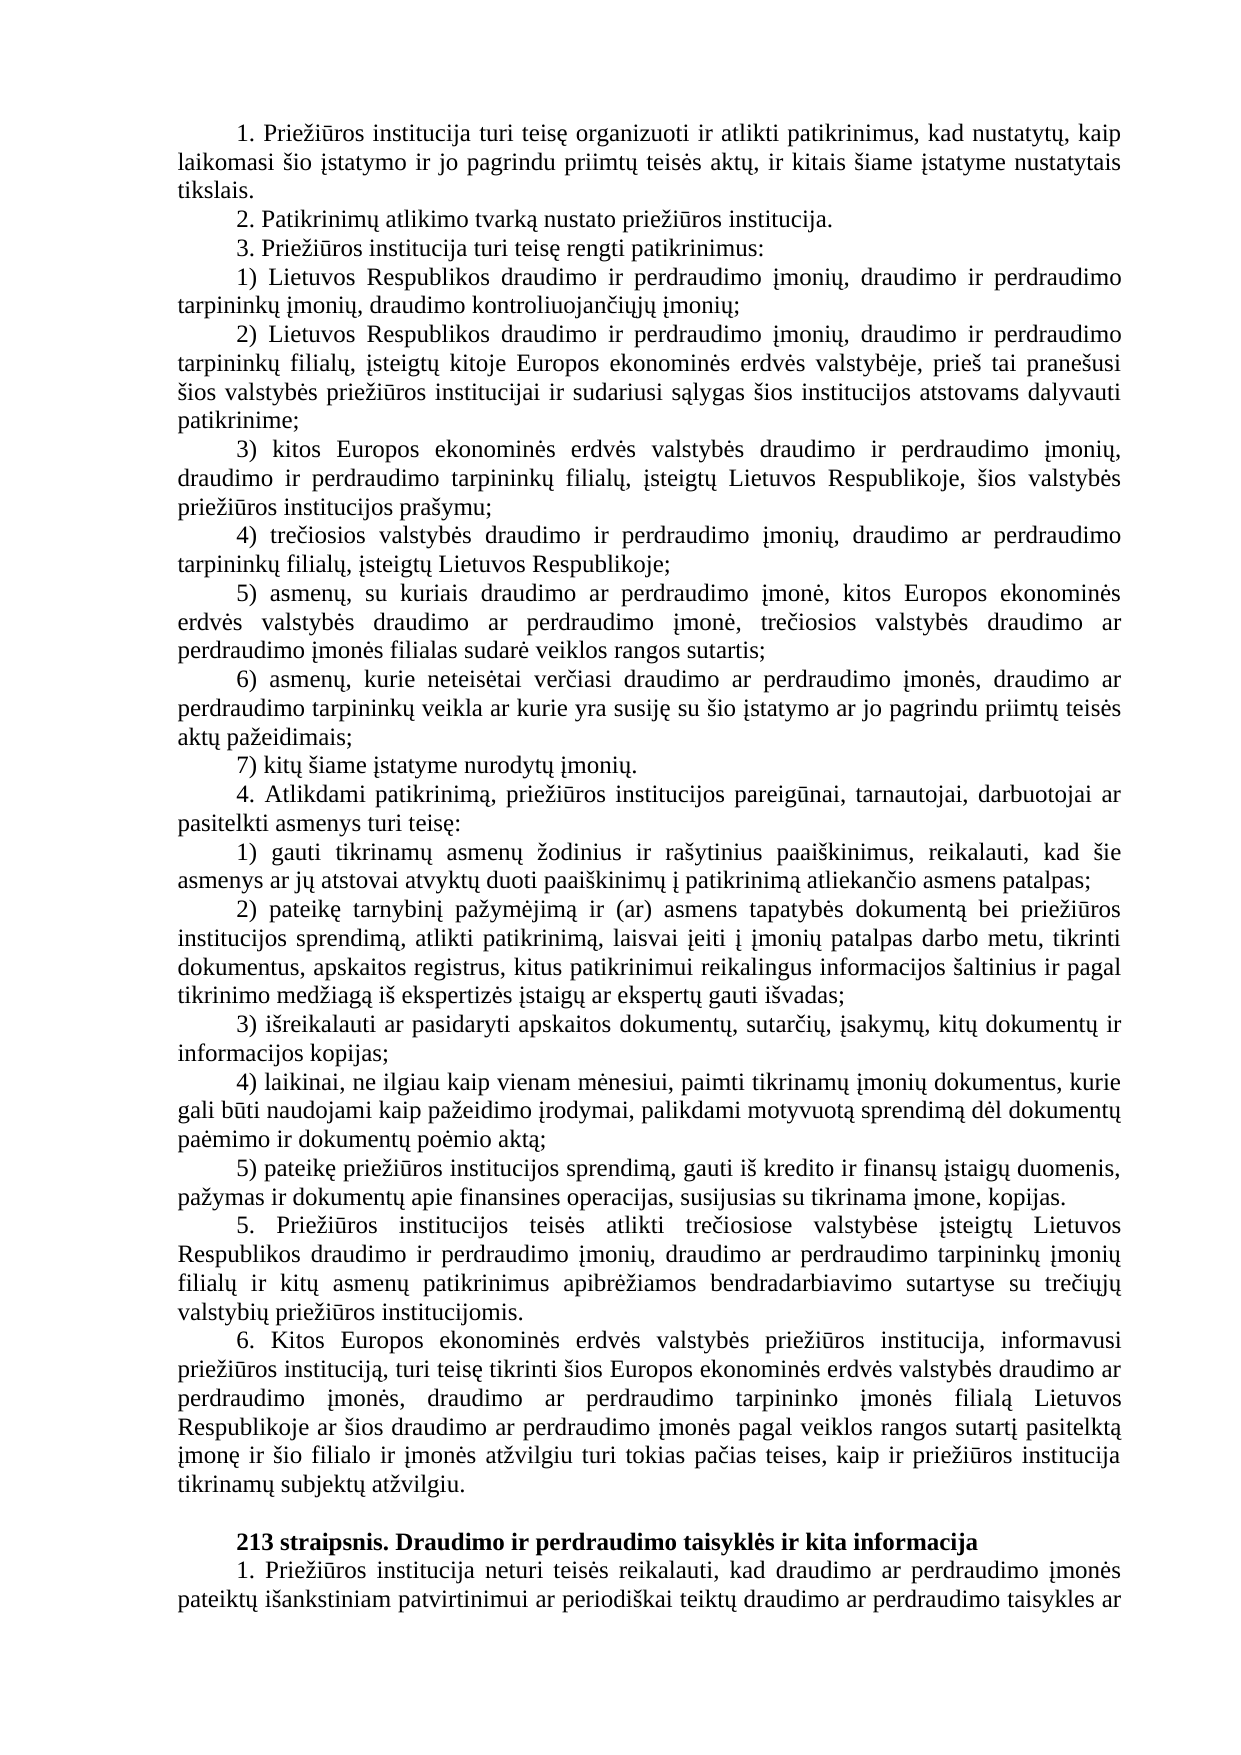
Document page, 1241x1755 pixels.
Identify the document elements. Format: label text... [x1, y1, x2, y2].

text 3) kitos Europos ekonominės erdvės valstybės draudimo ir perdraudimo įmonių, draudimo ir perdraudimo tarpininkų filialų, įsteigtų Lietuvos Respublikoje, šios valstybės priežiūros institucijos prašymu; [177, 434, 1122, 521]
text 6. Kitos Europos ekonominės erdvės valstybės priežiūros institucija, informavusi priežiūros instituciją, turi teisę tikrinti šios Europos ekonominės erdvės valstybės draudimo ar perdraudimo įmonės, draudimo ar perdraudimo tarpininko įmonės filialą Lietuvos Respublikoje ar šios draudimo ar perdraudimo įmonės pagal veiklos rangos sutartį pasitelktą įmonę ir šio filialo ir įmonės atžvilgiu turi tokias pačias teises, kaip ir priežiūros institucija tikrinamų subjektų atžvilgiu. [177, 1326, 1122, 1498]
text 6) asmenų, kurie neteisėtai verčiasi draudimo ar perdraudimo įmonės, draudimo ar perdraudimo tarpininkų veikla ar kurie yra susiję su šio įstatymo ar jo pagrindu priimtų teisės aktų pažeidimais; [177, 664, 1122, 751]
text 4) trečiosios valstybės draudimo ir perdraudimo įmonių, draudimo ar perdraudimo tarpininkų filialų, įsteigtų Lietuvos Respublikoje; [177, 521, 1122, 578]
text 2) pateikę tarnybinį pažymėjimą ir (ar) asmens tapatybės dokumentą bei priežiūros institucijos sprendimą, atlikti patikrinimą, laisvai įeiti į įmonių patalpas darbo metu, tikrinti dokumentus, apskaitos registrus, kitus patikrinimui reikalingus informacijos šaltinius ir pagal tikrinimo medžiagą iš ekspertizės įstaigų ar ekspertų gauti išvadas; [177, 894, 1122, 1009]
text 5) asmenų, su kuriais draudimo ar perdraudimo įmonė, kitos Europos ekonominės erdvės valstybės draudimo ar perdraudimo įmonė, trečiosios valstybės draudimo ar perdraudimo įmonės filialas sudarė veiklos rangos sutartis; [177, 578, 1122, 664]
text 4) laikinai, ne ilgiau kaip vienam mėnesiui, paimti tikrinamų įmonių dokumentus, kurie gali būti naudojami kaip pažeidimo įrodymai, palikdami motyvuotą sprendimą dėl dokumentų paėmimo ir dokumentų poėmio aktą; [177, 1067, 1122, 1153]
text 1. Priežiūros institucija neturi teisės reikalauti, kad draudimo ar perdraudimo įmonės pateiktų išankstiniam patvirtinimui ar periodiškai teiktų draudimo ar perdraudimo taisykles ar [177, 1556, 1122, 1613]
text 1) gauti tikrinamų asmenų žodinius ir rašytinius paaiškinimus, reikalauti, kad šie asmenys ar jų atstovai atvyktų duoti paaiškinimų į patikrinimą atliekančio asmens patalpas; [177, 837, 1122, 894]
text 2. Patikrinimų atlikimo tvarką nustato priežiūros institucija. [177, 204, 1122, 233]
text 7) kitų šiame įstatyme nurodytų įmonių. [177, 751, 1122, 779]
text 2) Lietuvos Respublikos draudimo ir perdraudimo įmonių, draudimo ir perdraudimo tarpininkų filialų, įsteigtų kitoje Europos ekonominės erdvės valstybėje, prieš tai pranešusi šios valstybės priežiūros institucijai ir sudariusi sąlygas šios institucijos atstovams dalyvauti patikrinime; [177, 319, 1122, 434]
text 3) išreikalauti ar pasidaryti apskaitos dokumentų, sutarčių, įsakymų, kitų dokumentų ir informacijos kopijas; [177, 1009, 1122, 1067]
text 4. Atlikdami patikrinimą, priežiūros institucijos pareigūnai, tarnautojai, darbuotojai ar pasitelkti asmenys turi teisę: [177, 779, 1122, 837]
text 1. Priežiūros institucija turi teisę organizuoti ir atlikti patikrinimus, kad nustatytų, kaip laikomasi šio įstatymo ir jo pagrindu priimtų teisės aktų, ir kitais šiame įstatyme nustatytais tikslais. [177, 118, 1122, 204]
text 213 straipsnis. Draudimo ir perdraudimo taisyklės ir kita informacija [236, 1527, 1122, 1556]
text 3. Priežiūros institucija turi teisę rengti patikrinimus: [177, 233, 1122, 262]
text 5. Priežiūros institucijos teisės atlikti trečiosiose valstybėse įsteigtų Lietuvos Respublikos draudimo ir perdraudimo įmonių, draudimo ar perdraudimo tarpininkų įmonių filialų ir kitų asmenų patikrinimus apibrėžiamos bendradarbiavimo sutartyse su trečiųjų valstybių priežiūros institucijomis. [177, 1211, 1122, 1326]
text 5) pateikę priežiūros institucijos sprendimą, gauti iš kredito ir finansų įstaigų duomenis, pažymas ir dokumentų apie finansines operacijas, susijusias su tikrinama įmone, kopijas. [177, 1153, 1122, 1211]
text 1) Lietuvos Respublikos draudimo ir perdraudimo įmonių, draudimo ir perdraudimo tarpininkų įmonių, draudimo kontroliuojančiųjų įmonių; [177, 262, 1122, 319]
